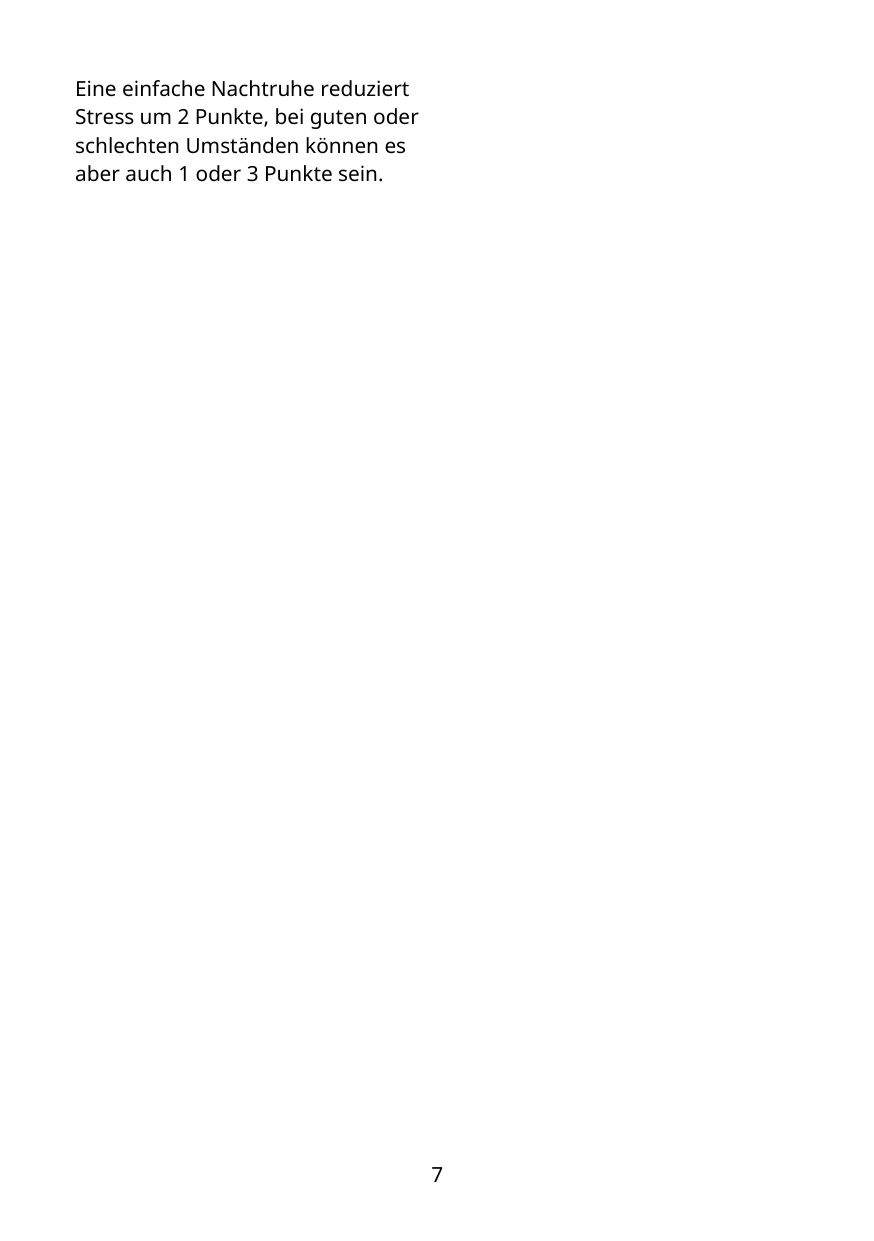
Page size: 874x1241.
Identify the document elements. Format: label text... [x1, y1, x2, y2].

text Eine einfache Nachtruhe reduziert Stress um 2 Punkte, bei guten oder schlechten Umständen können es aber auch 1 oder 3 Punkte sein. [75, 74, 421, 188]
